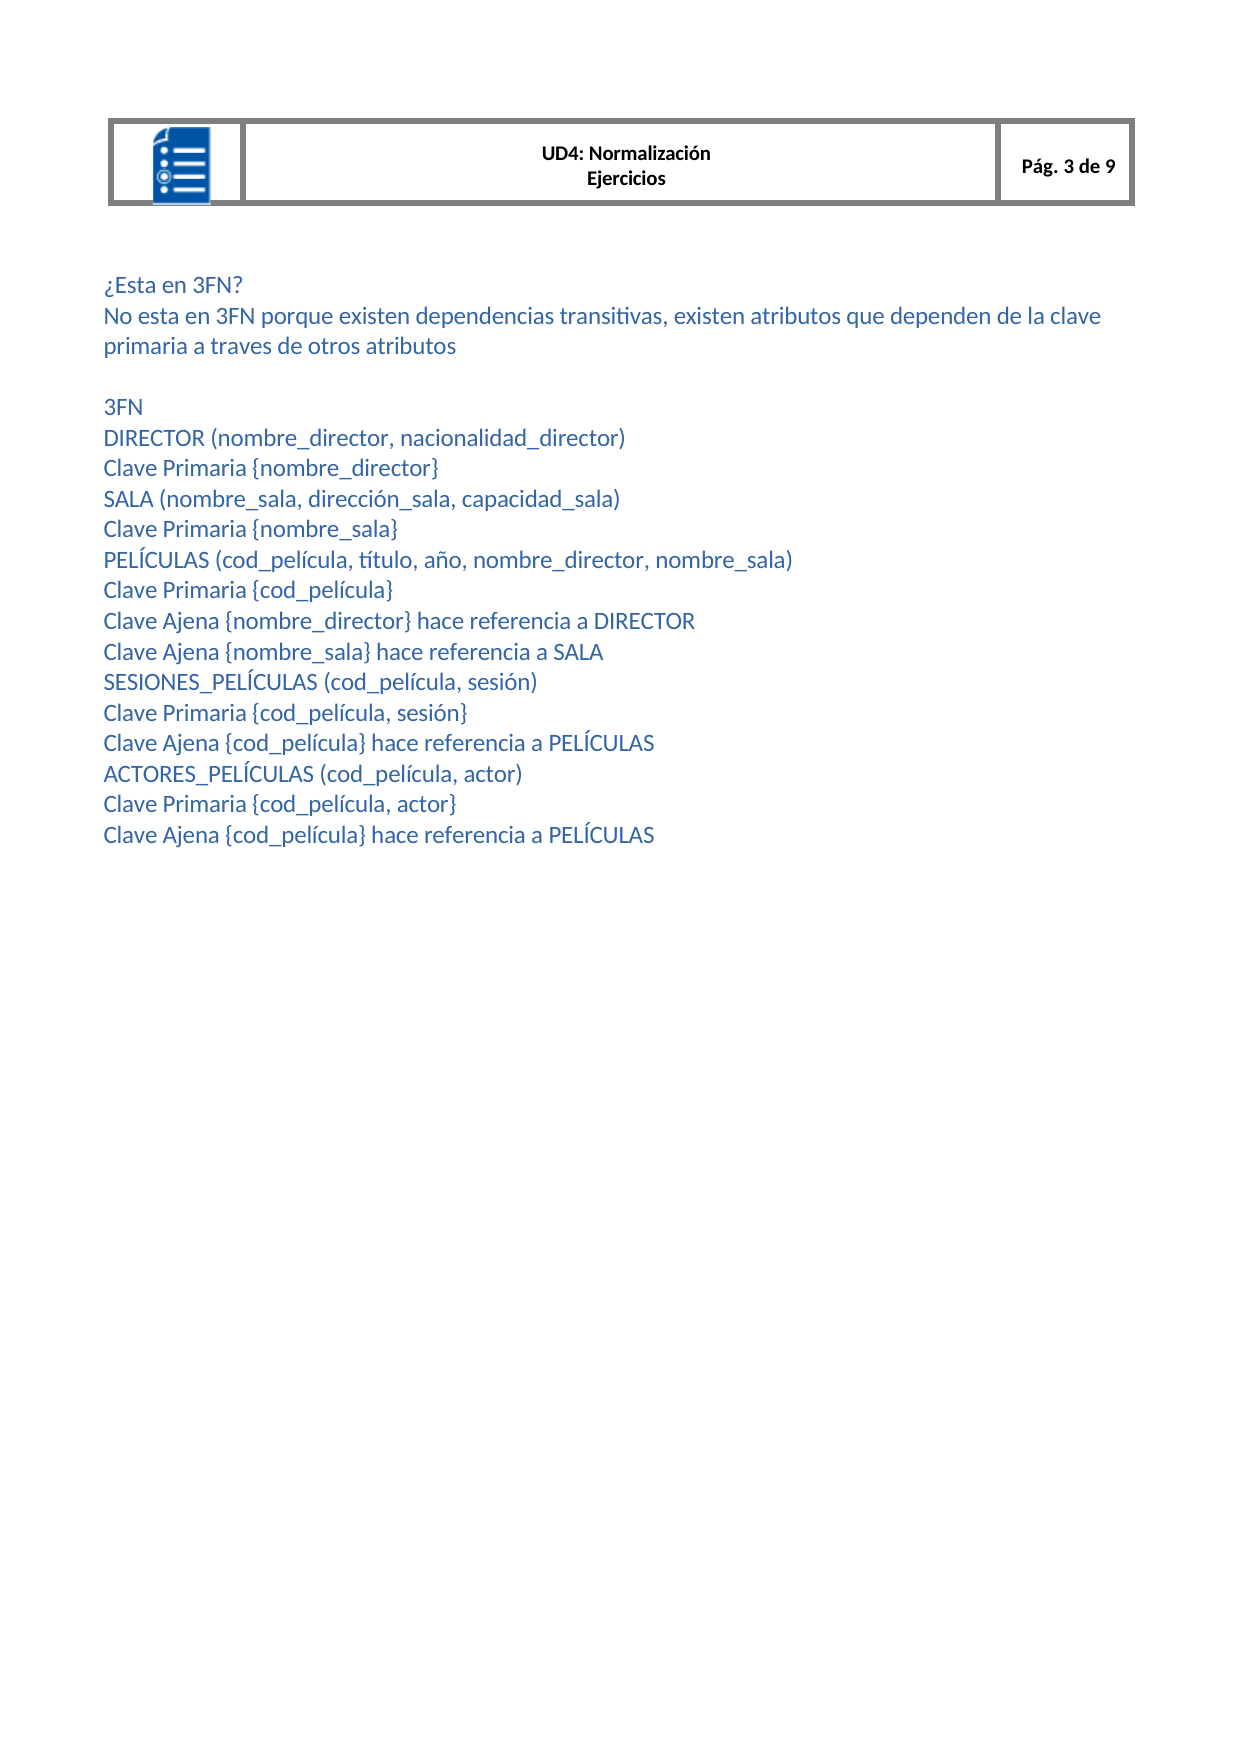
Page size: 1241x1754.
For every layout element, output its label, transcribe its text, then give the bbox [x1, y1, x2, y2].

list DIRECTOR (nombre_director, nacionalidad_director) [103, 422, 1166, 452]
list Clave Primaria {cod_película} [103, 574, 1166, 605]
list Clave Ajena {cod_película} hace referencia a PELÍCULAS [103, 727, 1166, 758]
list SESIONES_PELÍCULAS (cod_película, sesión) [103, 666, 1166, 697]
list Clave Primaria {cod_película, sesión} [103, 697, 1166, 727]
list Clave Primaria {cod_película, actor} [103, 788, 1166, 819]
list ¿Esta en 3FN? [103, 269, 1166, 300]
list Clave Ajena {cod_película} hace referencia a PELÍCULAS [103, 819, 1166, 849]
list No esta en 3FN porque existen dependencias transitivas, existen atributos que dependen de la clave primaria a traves de otros atributos [103, 300, 1166, 361]
list Clave Primaria {nombre_director} [103, 452, 1166, 483]
list Clave Ajena {nombre_director} hace referencia a DIRECTOR [103, 605, 1166, 636]
list PELÍCULAS (cod_película, título, año, nombre_director, nombre_sala) [103, 544, 1166, 574]
list Clave Ajena {nombre_sala} hace referencia a SALA [103, 636, 1166, 666]
list 3FN [103, 391, 1166, 422]
list Clave Primaria {nombre_sala} [103, 513, 1166, 544]
list ACTORES_PELÍCULAS (cod_película, actor) [103, 758, 1166, 788]
list SALA (nombre_sala, dirección_sala, capacidad_sala) [103, 483, 1166, 513]
picture [152, 127, 211, 205]
